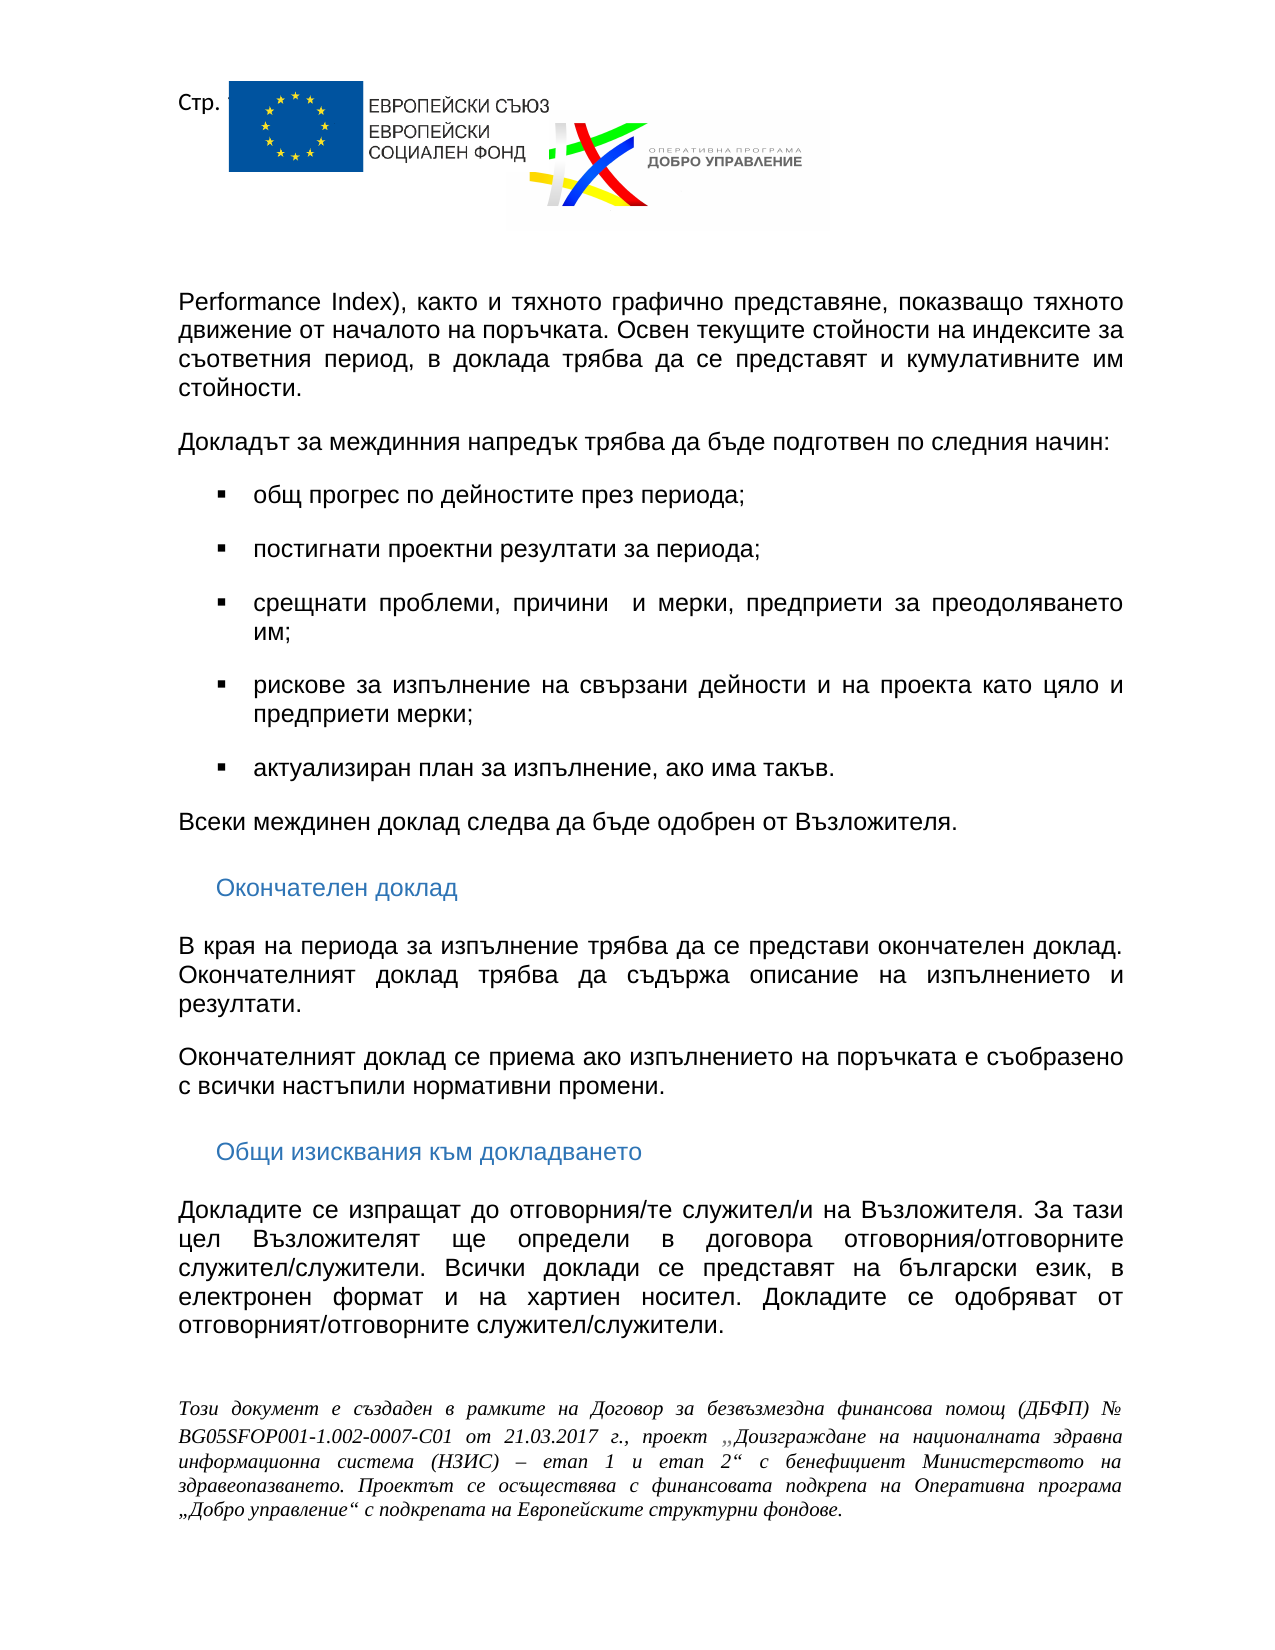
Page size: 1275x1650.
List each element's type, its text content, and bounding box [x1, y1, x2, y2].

subtitle Окончателен доклад [216, 873, 1125, 902]
list рискове за изпълнение на свързани дейности и на проекта като цяло и предприети мерки; [216, 671, 1125, 728]
list срещнати проблеми, причини и мерки, предприети за преодоляването им; [216, 588, 1125, 646]
text В края на периода за изпълнение трябва да се представи окончателен доклад. Окончателният доклад трябва да съдържа описание на изпълнението и резултати. [178, 931, 1125, 1017]
subtitle Общи изисквания към докладването [216, 1137, 1125, 1166]
list общ прогрес по дейностите през периода; [216, 480, 1125, 509]
text Окончателният доклад се приема ако изпълнението на поръчката е съобразено с всички настъпили нормативни промени. [178, 1042, 1125, 1100]
list актуализиран план за изпълнение, ако има такъв. [216, 753, 1125, 782]
text Докладът за междинния напредък трябва да бъде подготвен по следния начин: [178, 426, 1125, 455]
text Докладите се изпращат до отговорния/те служител/и на Възложителя. За тази цел Възложителят ще определи в договора отговорния/отговорните служител/служители. Всички доклади се представят на български език, в електронен формат и на хартиен носител. Докладите се одобряват от отговорният/отговорните служител/служители. [178, 1195, 1125, 1339]
list постигнати проектни резултати за периода; [216, 534, 1125, 563]
text Всеки междинен доклад следва да бъде одобрен от Възложителя. [178, 807, 1125, 836]
text Performance Index), както и тяхното графично представяне, показващо тяхното движение от началото на поръчката. Освен текущите стойности на индексите за съответния период, в доклада трябва да се представят и кумулативните им стойности. [178, 286, 1125, 401]
